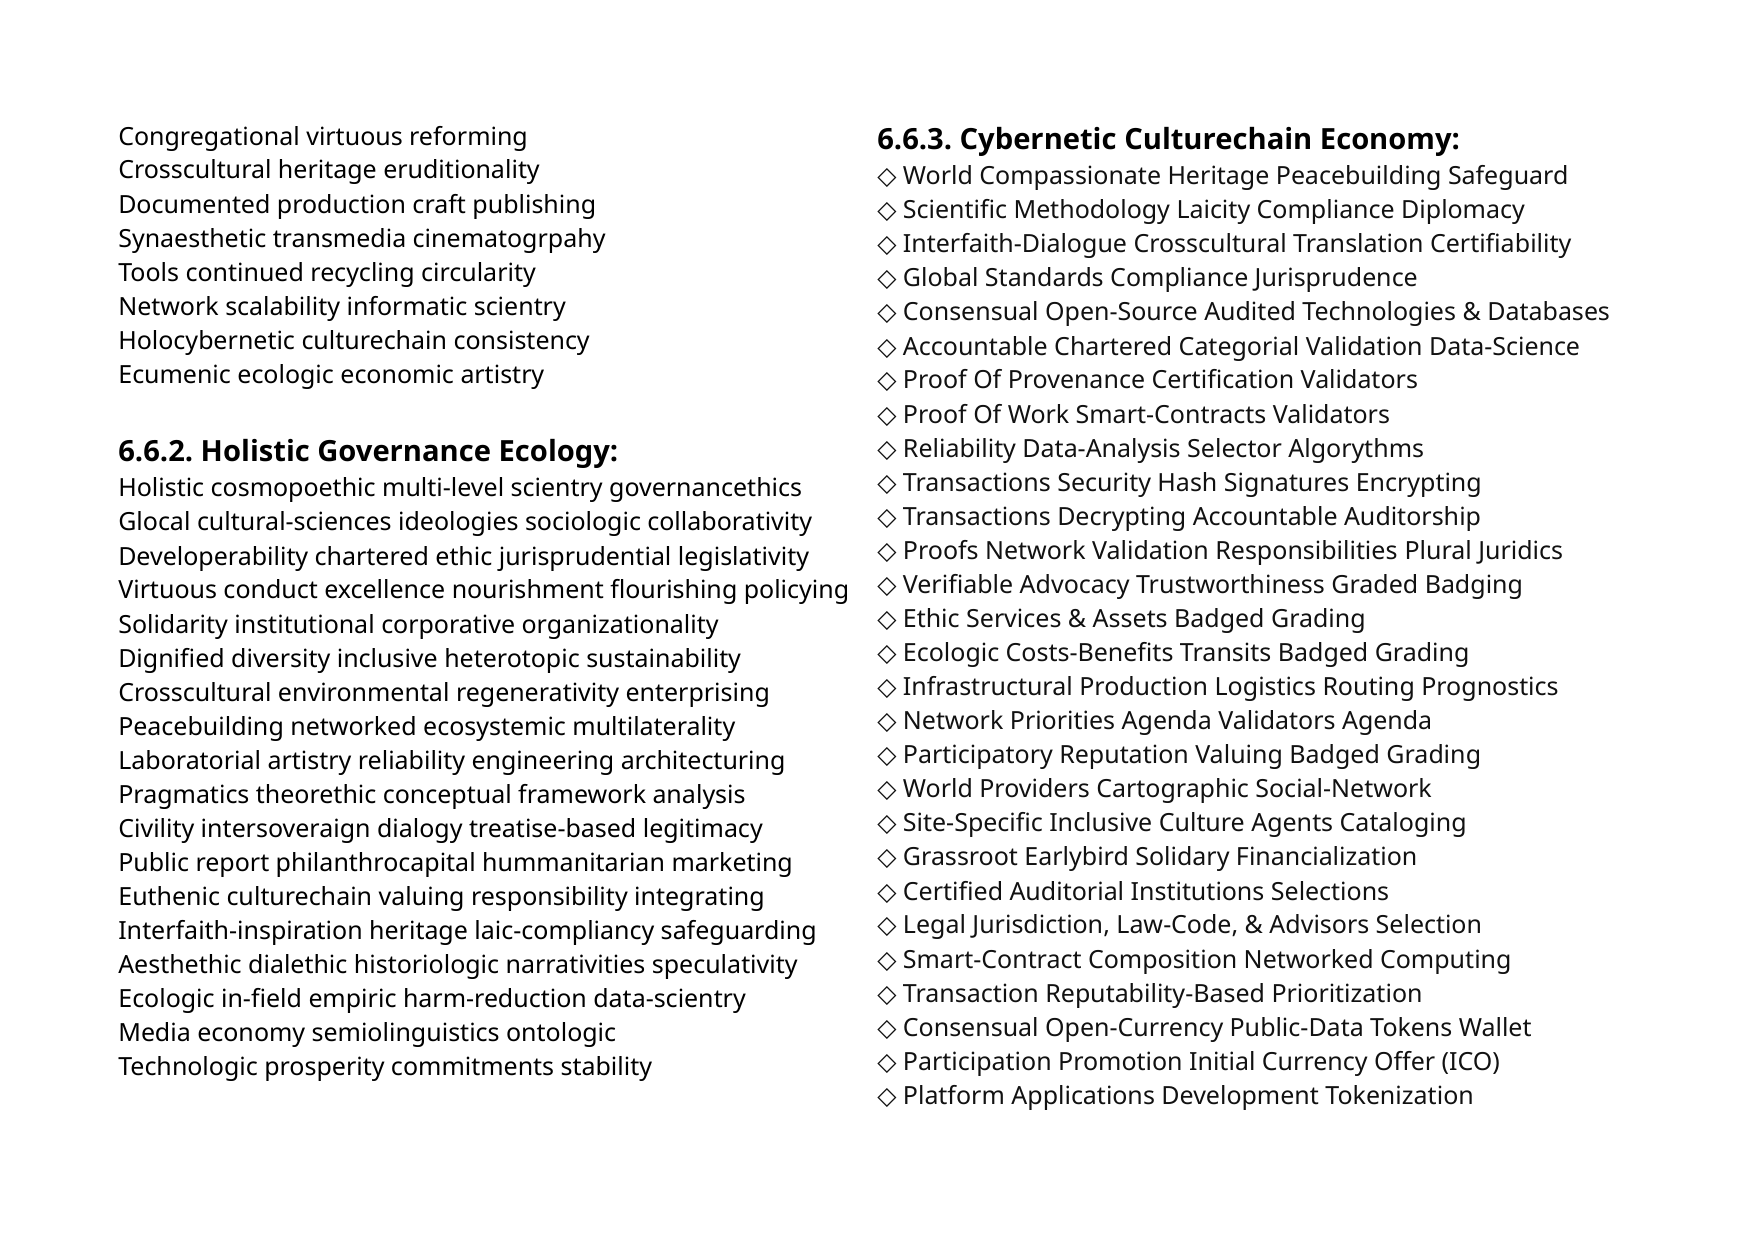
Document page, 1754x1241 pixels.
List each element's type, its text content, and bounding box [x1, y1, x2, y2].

text ◇ World Compassionate Heritage Peacebuilding Safeguard [877, 158, 1636, 192]
text Ecologic in-field empiric harm-reduction data-scientry [118, 981, 877, 1015]
text Interfaith-inspiration heritage laic-compliancy safeguarding [118, 913, 877, 947]
text Network scalability informatic scientry [118, 288, 877, 322]
text ◇ Interfaith-Dialogue Crosscultural Translation Certifiability [877, 226, 1636, 260]
text Peacebuilding networked ecosystemic multilaterality [118, 708, 877, 742]
text Media economy semiolinguistics ontologic [118, 1015, 877, 1049]
text ◇ Infrastructural Production Logistics Routing Prognostics [877, 669, 1636, 703]
text ◇ Scientific Methodology Laicity Compliance Diplomacy [877, 192, 1636, 226]
text ◇ Global Standards Compliance Jurisprudence [877, 260, 1636, 294]
text Public report philanthrocapital hummanitarian marketing [118, 845, 877, 879]
text ◇ Transactions Decrypting Accountable Auditorship [877, 498, 1636, 532]
text Solidarity institutional corporative organizationality [118, 606, 877, 640]
text Laboratorial artistry reliability engineering architecturing [118, 742, 877, 777]
text ◇ Proof Of Work Smart-Contracts Validators [877, 396, 1636, 430]
text Aesthethic dialethic historiologic narrativities speculativity [118, 947, 877, 981]
text Ecumenic ecologic economic artistry [118, 357, 877, 391]
text Dignified diversity inclusive heterotopic sustainability [118, 640, 877, 674]
text ◇ Accountable Chartered Categorial Validation Data-Science [877, 328, 1636, 362]
text Tools continued recycling circularity [118, 254, 877, 288]
text ◇ Verifiable Advocacy Trustworthiness Graded Badging [877, 567, 1636, 601]
text ◇ Consensual Open-Currency Public-Data Tokens Wallet [877, 1009, 1636, 1043]
text Documented production craft publishing [118, 186, 877, 220]
text Virtuous conduct excellence nourishment flourishing policying [118, 572, 877, 606]
text ◇ Site-Specific Inclusive Culture Agents Cataloging [877, 805, 1636, 839]
text ◇ Transactions Security Hash Signatures Encrypting [877, 464, 1636, 498]
text Technologic prosperity commitments stability [118, 1049, 877, 1083]
text ◇ Participation Promotion Initial Currency Offer (ICO) [877, 1043, 1636, 1077]
text Crosscultural environmental regenerativity enterprising [118, 674, 877, 708]
text ◇ Proofs Network Validation Responsibilities Plural Juridics [877, 532, 1636, 567]
text ◇ World Providers Cartographic Social-Network [877, 771, 1636, 805]
text Civility intersoveraign dialogy treatise-based legitimacy [118, 811, 877, 845]
text Crosscultural heritage eruditionality [118, 152, 877, 186]
text ◇ Proof Of Provenance Certification Validators [877, 362, 1636, 396]
text Pragmatics theorethic conceptual framework analysis [118, 777, 877, 811]
text ◇ Certified Auditorial Institutions Selections [877, 873, 1636, 907]
text Euthenic culturechain valuing responsibility integrating [118, 879, 877, 913]
text Congregational virtuous reforming [118, 118, 877, 152]
text 6.6.2. Holistic Governance Ecology: [118, 430, 877, 470]
text ◇ Network Priorities Agenda Validators Agenda [877, 703, 1636, 737]
text ◇ Ecologic Costs-Benefits Transits Badged Grading [877, 635, 1636, 669]
text Glocal cultural-sciences ideologies sociologic collaborativity [118, 504, 877, 538]
text ◇ Consensual Open-Source Audited Technologies & Databases [877, 294, 1636, 328]
text Developerability chartered ethic jurisprudential legislativity [118, 538, 877, 572]
text 6.6.3. Cybernetic Culturechain Economy: [877, 118, 1636, 158]
text ◇ Grassroot Earlybird Solidary Financialization [877, 839, 1636, 873]
text ◇ Platform Applications Development Tokenization [877, 1077, 1636, 1112]
text ◇ Ethic Services & Assets Badged Grading [877, 601, 1636, 635]
text ◇ Participatory Reputation Valuing Badged Grading [877, 737, 1636, 771]
text Holistic cosmopoethic multi-level scientry governancethics [118, 470, 877, 504]
text ◇ Transaction Reputability-Based Prioritization [877, 975, 1636, 1009]
text ◇ Reliability Data-Analysis Selector Algorythms [877, 430, 1636, 464]
text Synaesthetic transmedia cinematogrpahy [118, 220, 877, 254]
text ◇ Smart-Contract Composition Networked Computing [877, 941, 1636, 975]
text ◇ Legal Jurisdiction, Law-Code, & Advisors Selection [877, 907, 1636, 941]
text Holocybernetic culturechain consistency [118, 322, 877, 357]
